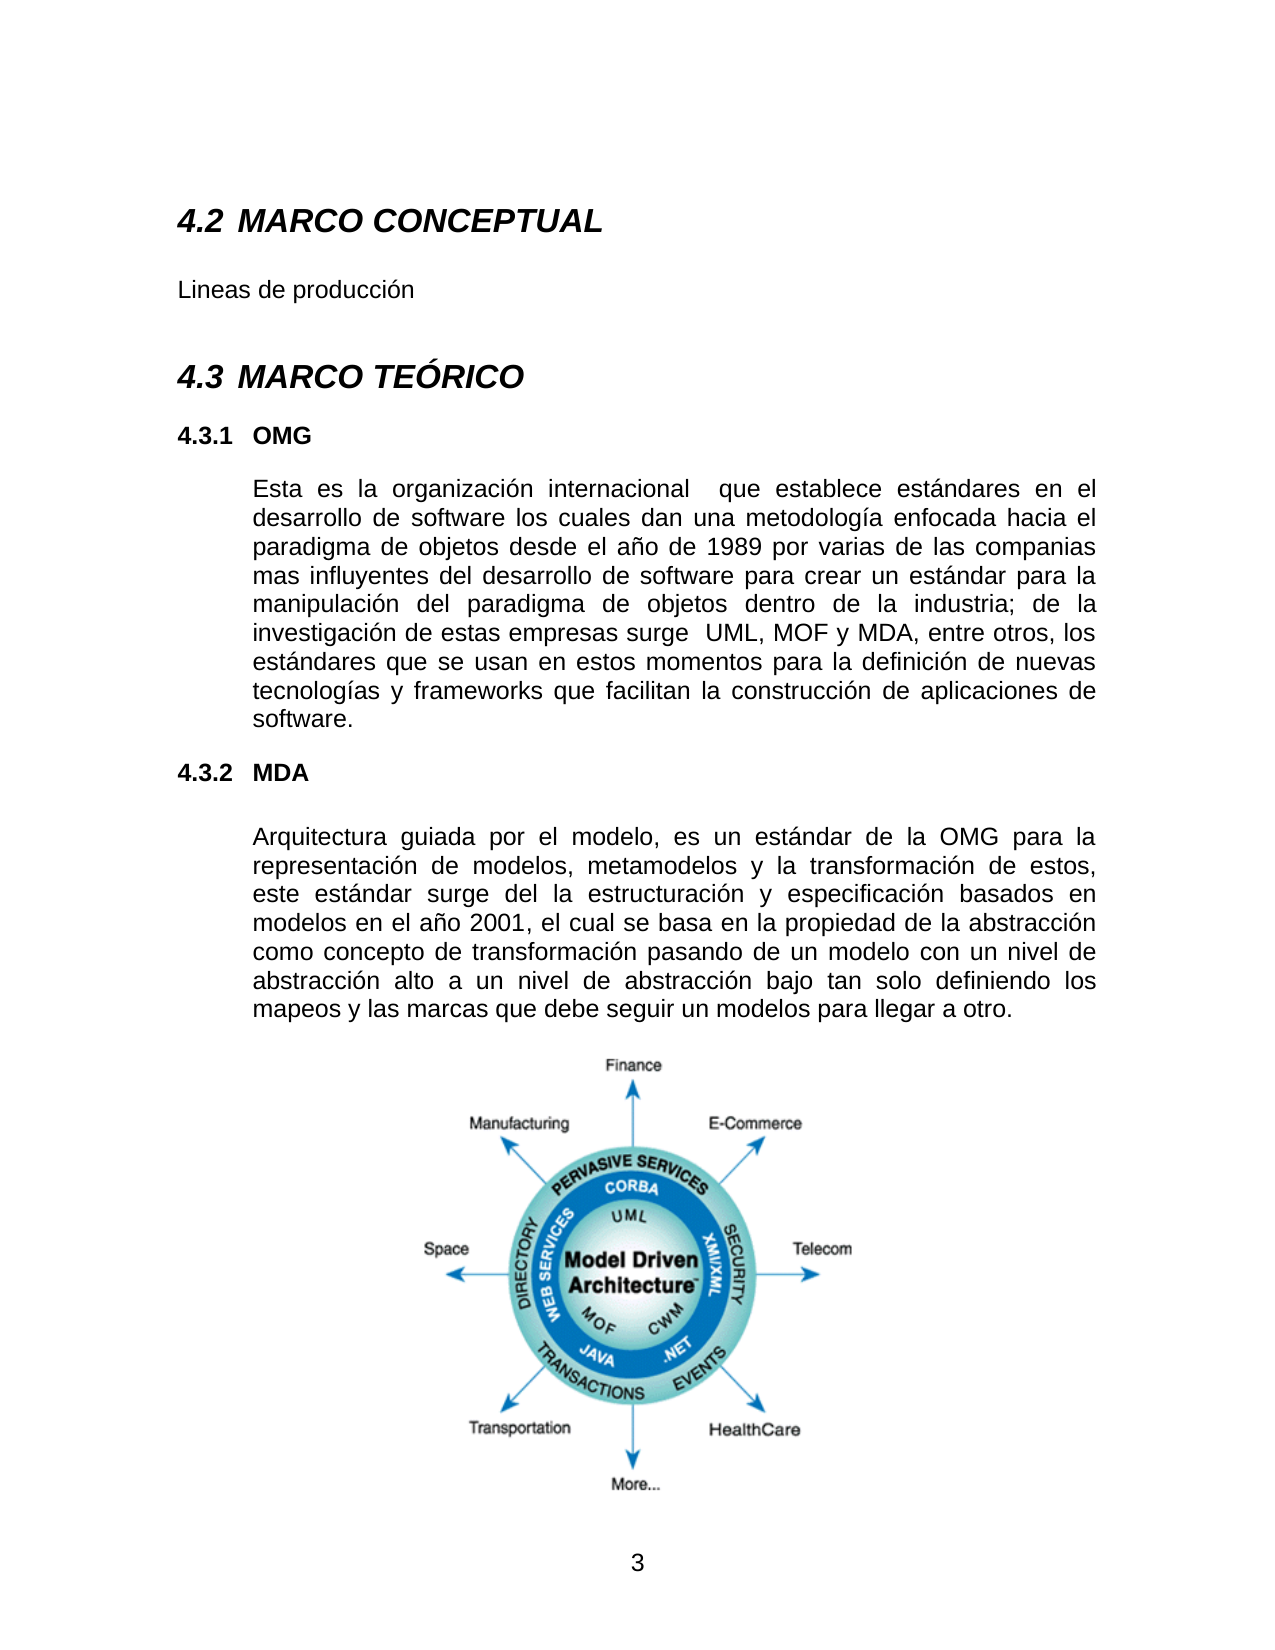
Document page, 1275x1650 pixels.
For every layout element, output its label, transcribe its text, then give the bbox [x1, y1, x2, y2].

subtitle MDA [177, 758, 1098, 787]
subtitle Esta es la organización internacional que establece estándares en el desarrollo de software los cuales dan una metodología enfocada hacia el paradigma de objetos desde el año de 1989 por varias de las companias mas influyentes del desarrollo de software para crear un estándar para la manipulación del paradigma de objetos dentro de la industria; de la investigación de estas empresas surge UML, MOF y MDA, entre otros, los estándares que se usan en estos momentos para la definición de nuevas tecnologías y frameworks que facilitan la construcción de aplicaciones de software. [177, 474, 1098, 733]
subtitle MARCO CONCEPTUAL [177, 201, 1098, 240]
text Lineas de producción [177, 275, 1098, 303]
text Arquitectura guiada por el modelo, es un estándar de la OMG para la representación de modelos, metamodelos y la transformación de estos, este estándar surge del la estructuración y especificación basados en modelos en el año 2001, el cual se basa en la propiedad de la abstracción como concepto de transformación pasando de un modelo con un nivel de abstracción alto a un nivel de abstracción bajo tan solo definiendo los mapeos y las marcas que debe seguir un modelos para llegar a otro. [252, 822, 1098, 1023]
picture [422, 1052, 853, 1497]
subtitle MARCO TEÓRICO [177, 357, 1098, 396]
subtitle OMG [177, 421, 1098, 449]
